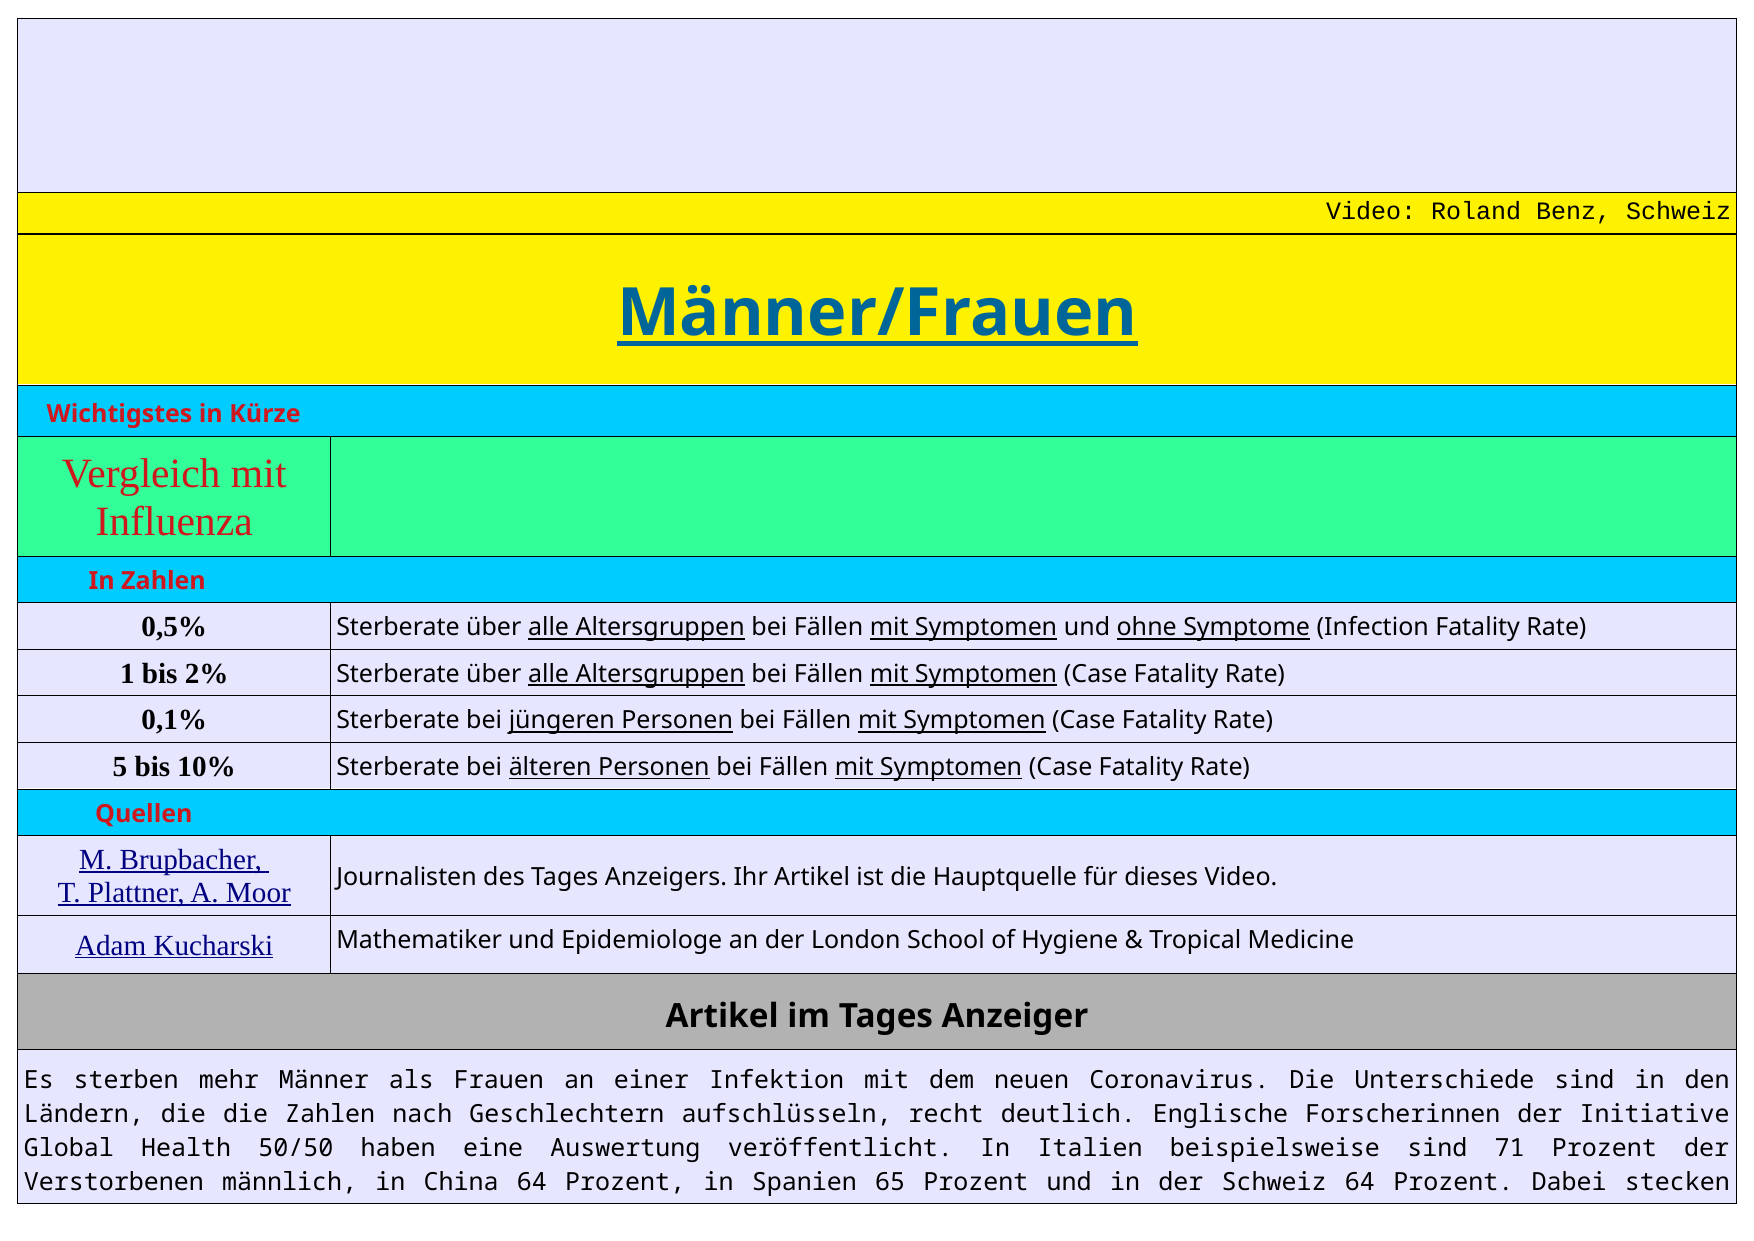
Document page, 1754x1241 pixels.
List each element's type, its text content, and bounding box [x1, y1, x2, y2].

table_cell Sterberate über alle Altersgruppen bei Fällen mit Symptomen und ohne Symptome (Infection Fatality Rate) [331, 603, 1736, 649]
table_cell 1 bis 2% [18, 650, 330, 695]
table_cell In Zahlen [18, 557, 1736, 602]
table_cell Artikel im Tages Anzeiger [18, 974, 1736, 1049]
table_cell Sterberate bei jüngeren Personen bei Fällen mit Symptomen (Case Fatality Rate) [331, 696, 1736, 742]
table_cell Quellen [18, 790, 1736, 835]
table_cell Es sterben mehr Männer als Frauen an einer Infektion mit dem neuen Coronavirus. Die Unterschiede sind in den Ländern, die die Zahlen nach Geschlechtern aufschlüsseln, recht deutlich. Englische Forscherinnen der Initiative Global Health 50/50 haben eine Auswertung veröffentlicht. In Italien beispielsweise sind 71 Prozent der Verstorbenen männlich, in China 64 Prozent, in Spanien 65 Prozent und in der Schweiz 64 Prozent. Dabei stecken [18, 1050, 1736, 1203]
table_cell [18, 19, 1736, 192]
table_cell Video: Roland Benz, Schweiz [18, 193, 1736, 233]
table_cell Sterberate bei älteren Personen bei Fällen mit Symptomen (Case Fatality Rate) [331, 743, 1736, 788]
table_cell 0,1% [18, 696, 330, 742]
table_cell Wichtigstes in Kürze [18, 386, 1736, 436]
table_cell M. Brupbacher, T. Plattner, A. Moor [18, 836, 330, 915]
table_cell Sterberate über alle Altersgruppen bei Fällen mit Symptomen (Case Fatality Rate) [331, 650, 1736, 695]
table_cell [331, 437, 1736, 556]
table_header Männer/Frauen [18, 235, 1736, 384]
table_cell 5 bis 10% [18, 743, 330, 788]
table_cell Adam Kucharski [18, 916, 330, 973]
table_cell Mathematiker und Epidemiologe an der London School of Hygiene & Tropical Medicine [331, 916, 1736, 973]
table_cell Journalisten des Tages Anzeigers. Ihr Artikel ist die Hauptquelle für dieses Video. [331, 836, 1736, 915]
table_cell Vergleich mit Influenza [18, 437, 330, 556]
table_cell 0,5% [18, 603, 330, 649]
